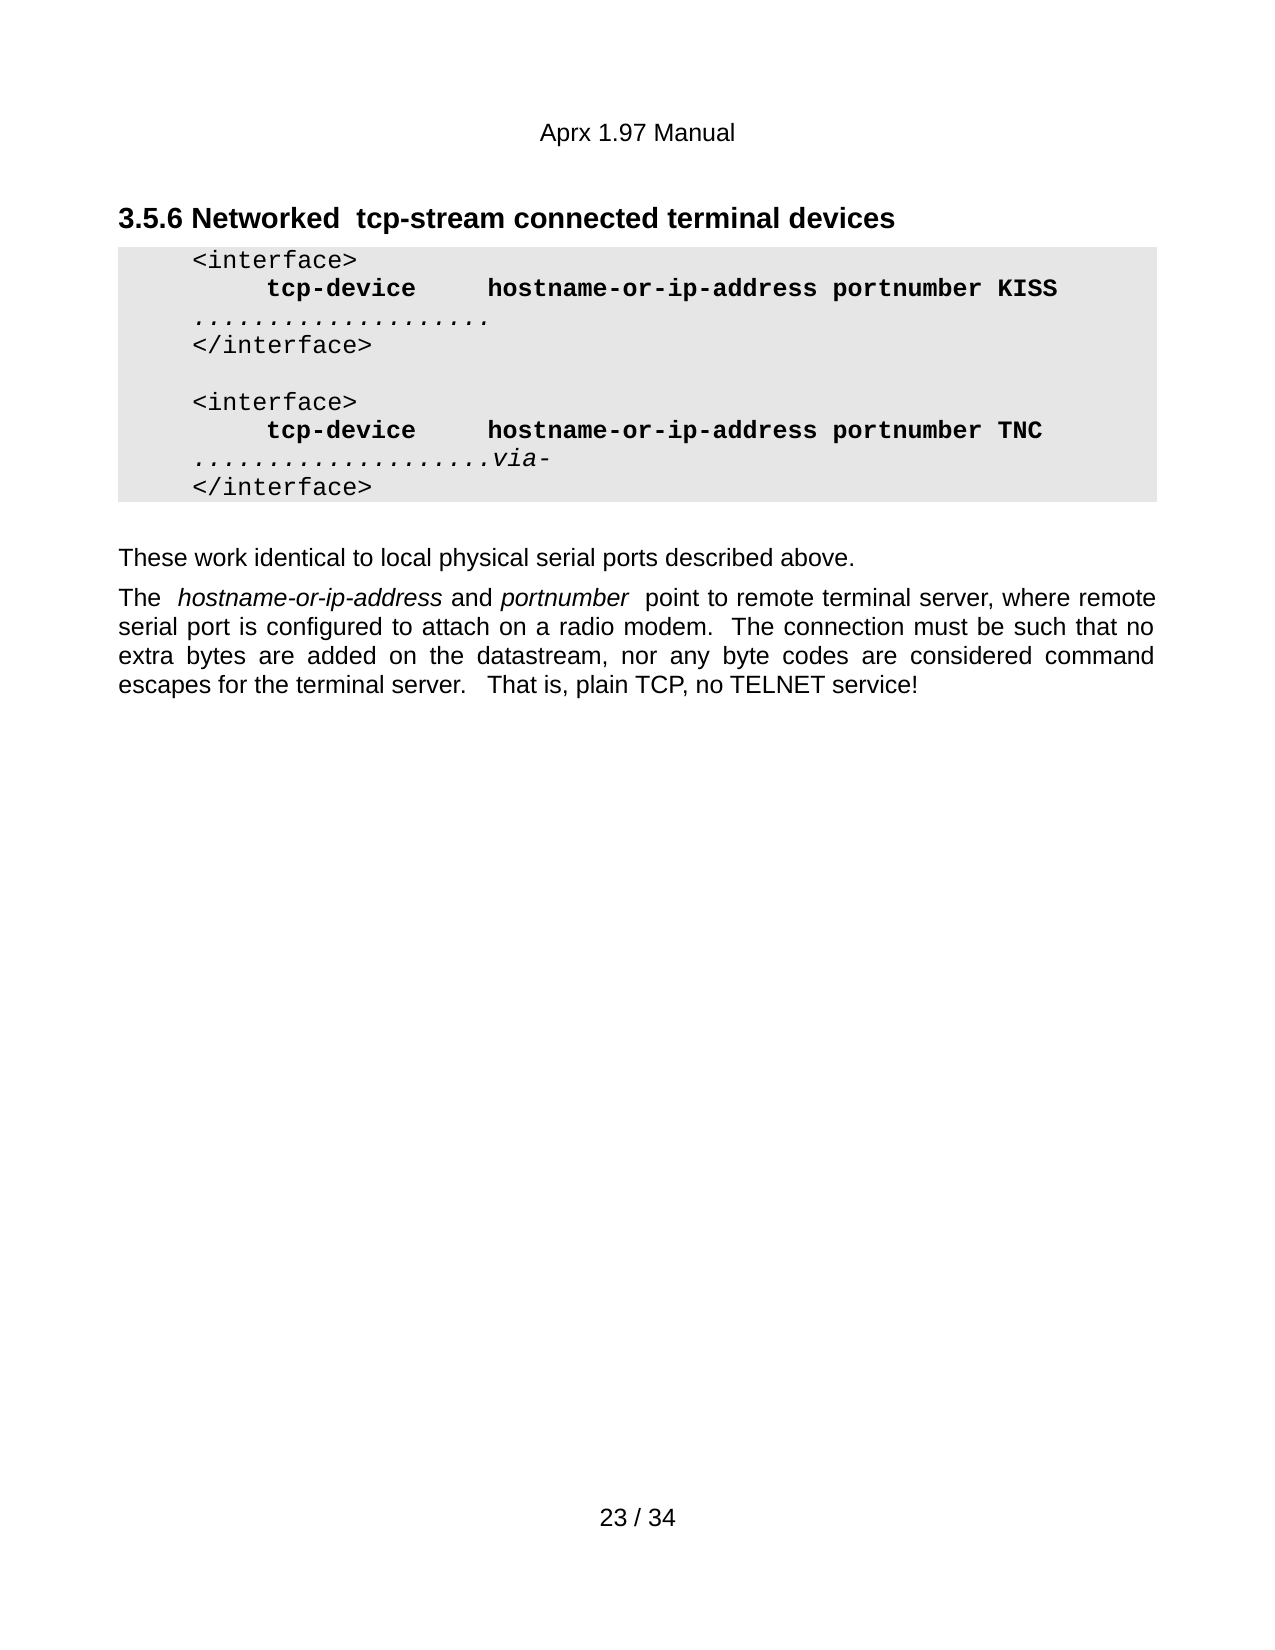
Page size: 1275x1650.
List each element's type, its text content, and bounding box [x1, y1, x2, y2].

subtitle Networked tcp-stream connected terminal devices [118, 201, 1157, 235]
text <interface> [118, 247, 1157, 276]
text </interface> [118, 332, 1157, 361]
text The hostname-or-ip-address and portnumber point to remote terminal server, where remote serial port is configured to attach on a radio modem. The connection must be such that no extra bytes are added on the datastream, nor any byte codes are considered command escapes for the terminal server. That is, plain TCP, no TELNET service! [118, 583, 1157, 698]
text tcp-device hostname-or-ip-address portnumber KISS [118, 276, 1157, 304]
text <interface> [118, 389, 1157, 417]
text ....................via- [118, 446, 1157, 474]
text .................... [118, 304, 1157, 332]
text tcp-device hostname-or-ip-address portnumber TNC [118, 417, 1157, 446]
text </interface> [118, 474, 1157, 502]
text These work identical to local physical serial ports described above. [118, 543, 1157, 572]
